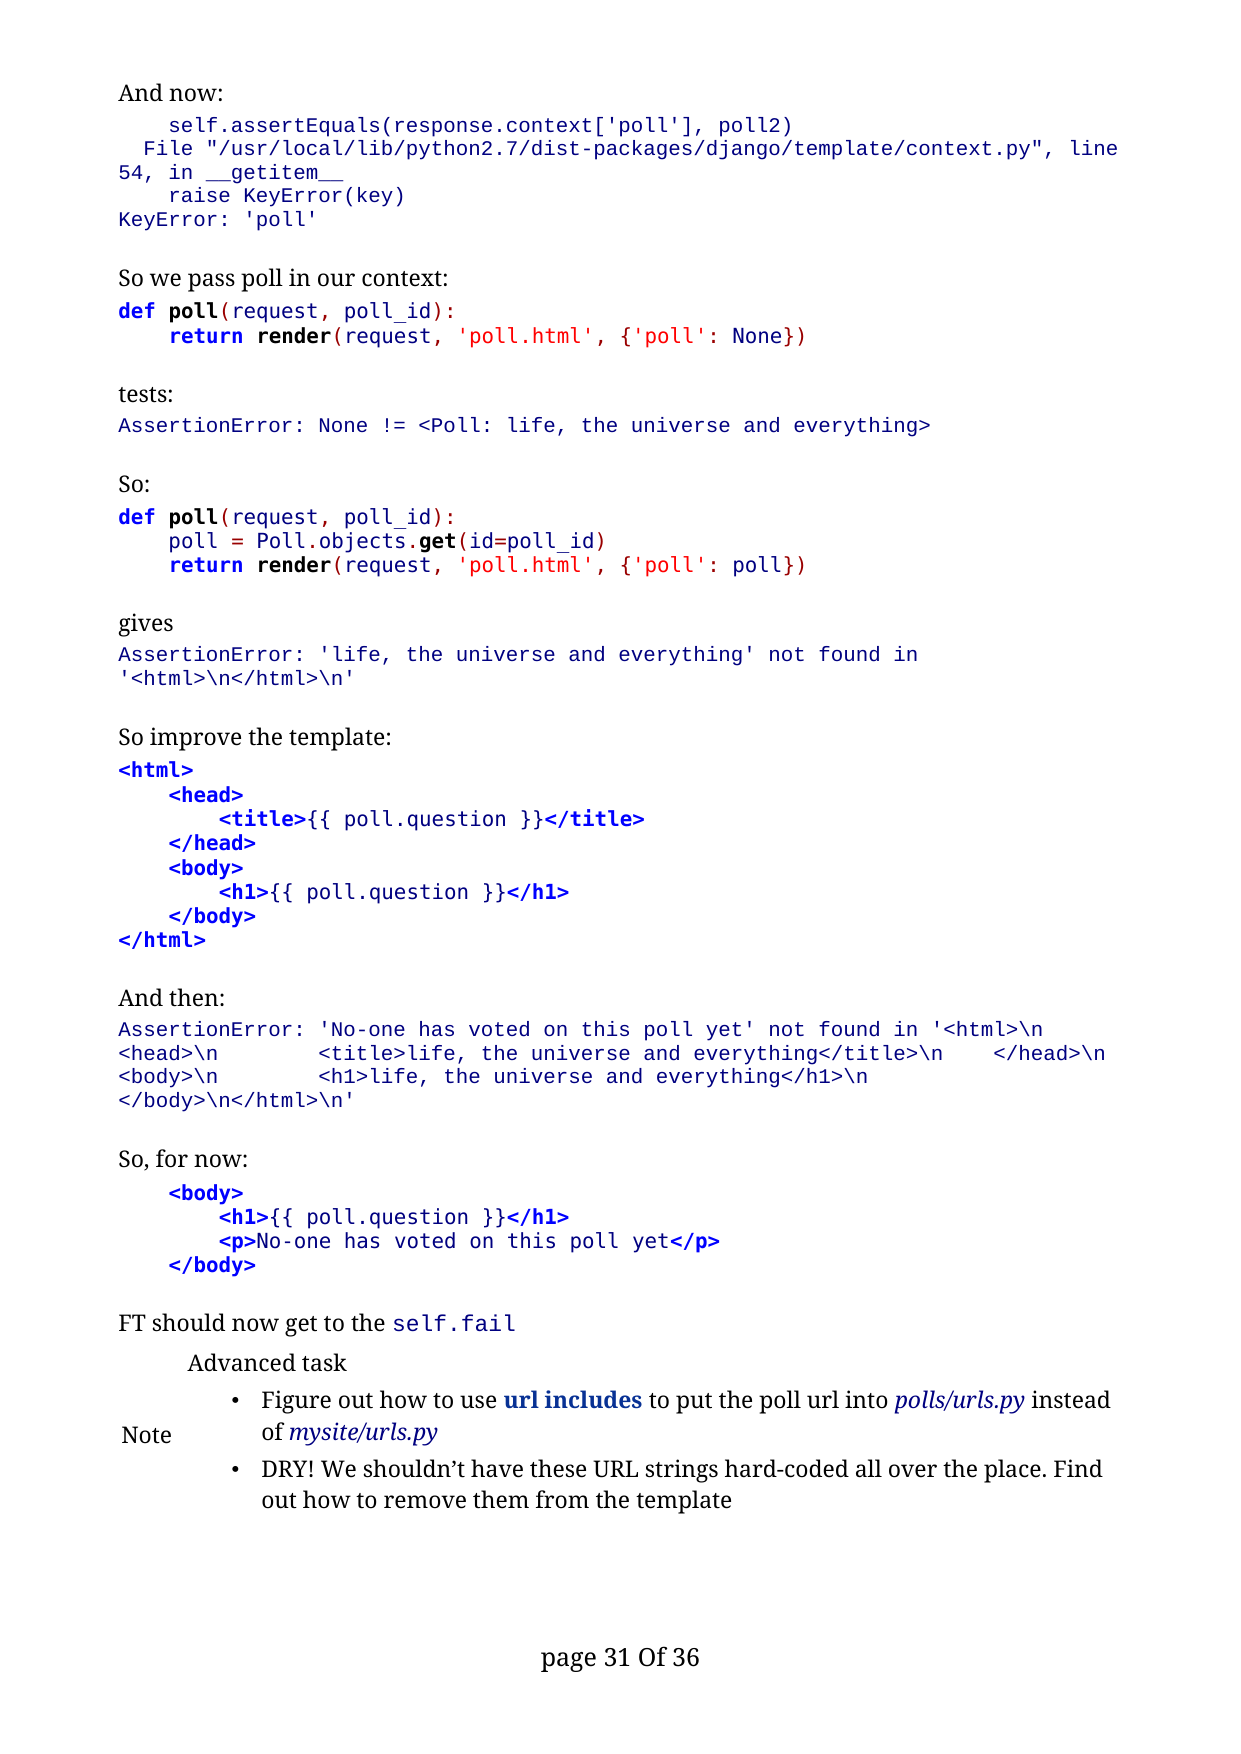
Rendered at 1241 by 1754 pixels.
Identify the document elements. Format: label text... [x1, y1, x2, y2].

text And then: [118, 982, 1122, 1013]
text </body>\n</html>\n' [118, 1090, 1122, 1114]
text raise KeyError(key) [118, 186, 1122, 209]
text <html> [118, 758, 1122, 783]
text tests: [118, 377, 1122, 409]
text So we pass poll in our context: [118, 262, 1122, 293]
text FT should now get to the self.fail [118, 1307, 1122, 1338]
text <body> [118, 856, 1122, 880]
text <body> [118, 1181, 1122, 1205]
text </head> [118, 831, 1122, 856]
text return render(request, 'poll.html', {'poll': None}) [118, 324, 1122, 348]
text AssertionError: 'No-one has voted on this poll yet' not found in '<html>\n [118, 1019, 1122, 1043]
text KeyError: 'poll' [118, 209, 1122, 233]
text AssertionError: 'life, the universe and everything' not found in [118, 644, 1122, 668]
text '<html>\n</html>\n' [118, 668, 1122, 692]
text So, for now: [118, 1143, 1122, 1174]
text return render(request, 'poll.html', {'poll': poll}) [118, 553, 1122, 578]
table_header Advanced task Figure out how to use url includes to put the poll url into polls/urls.py instead of mysite/urls.py DRY! We shouldn’t have these URL strings hard-coded all over the place. Find out how to remove them from the template [184, 1344, 1122, 1524]
text <body>\n <h1>life, the universe and everything</h1>\n [118, 1067, 1122, 1090]
text gives [118, 607, 1122, 638]
text def poll(request, poll_id): [118, 505, 1122, 529]
text </html> [118, 928, 1122, 953]
text <title>{{ poll.question }}</title> [118, 807, 1122, 831]
text </body> [118, 904, 1122, 928]
text <h1>{{ poll.question }}</h1> [118, 880, 1122, 904]
text <head>\n <title>life, the universe and everything</title>\n </head>\n [118, 1043, 1122, 1067]
text So: [118, 468, 1122, 499]
text def poll(request, poll_id): [118, 299, 1122, 324]
text self.assertEquals(response.context['poll'], poll2) [118, 114, 1122, 138]
text AssertionError: None != <Poll: life, the universe and everything> [118, 415, 1122, 438]
text <h1>{{ poll.question }}</h1> [118, 1205, 1122, 1229]
text </body> [118, 1253, 1122, 1278]
table_header Note [118, 1344, 184, 1524]
text File "/usr/local/lib/python2.7/dist-packages/django/template/context.py", line 54, in __getitem__ [118, 138, 1122, 186]
text <head> [118, 783, 1122, 807]
text <p>No-one has voted on this poll yet</p> [118, 1229, 1122, 1253]
text And now: [118, 77, 1122, 109]
text poll = Poll.objects.get(id=poll_id) [118, 529, 1122, 553]
text So improve the template: [118, 721, 1122, 752]
